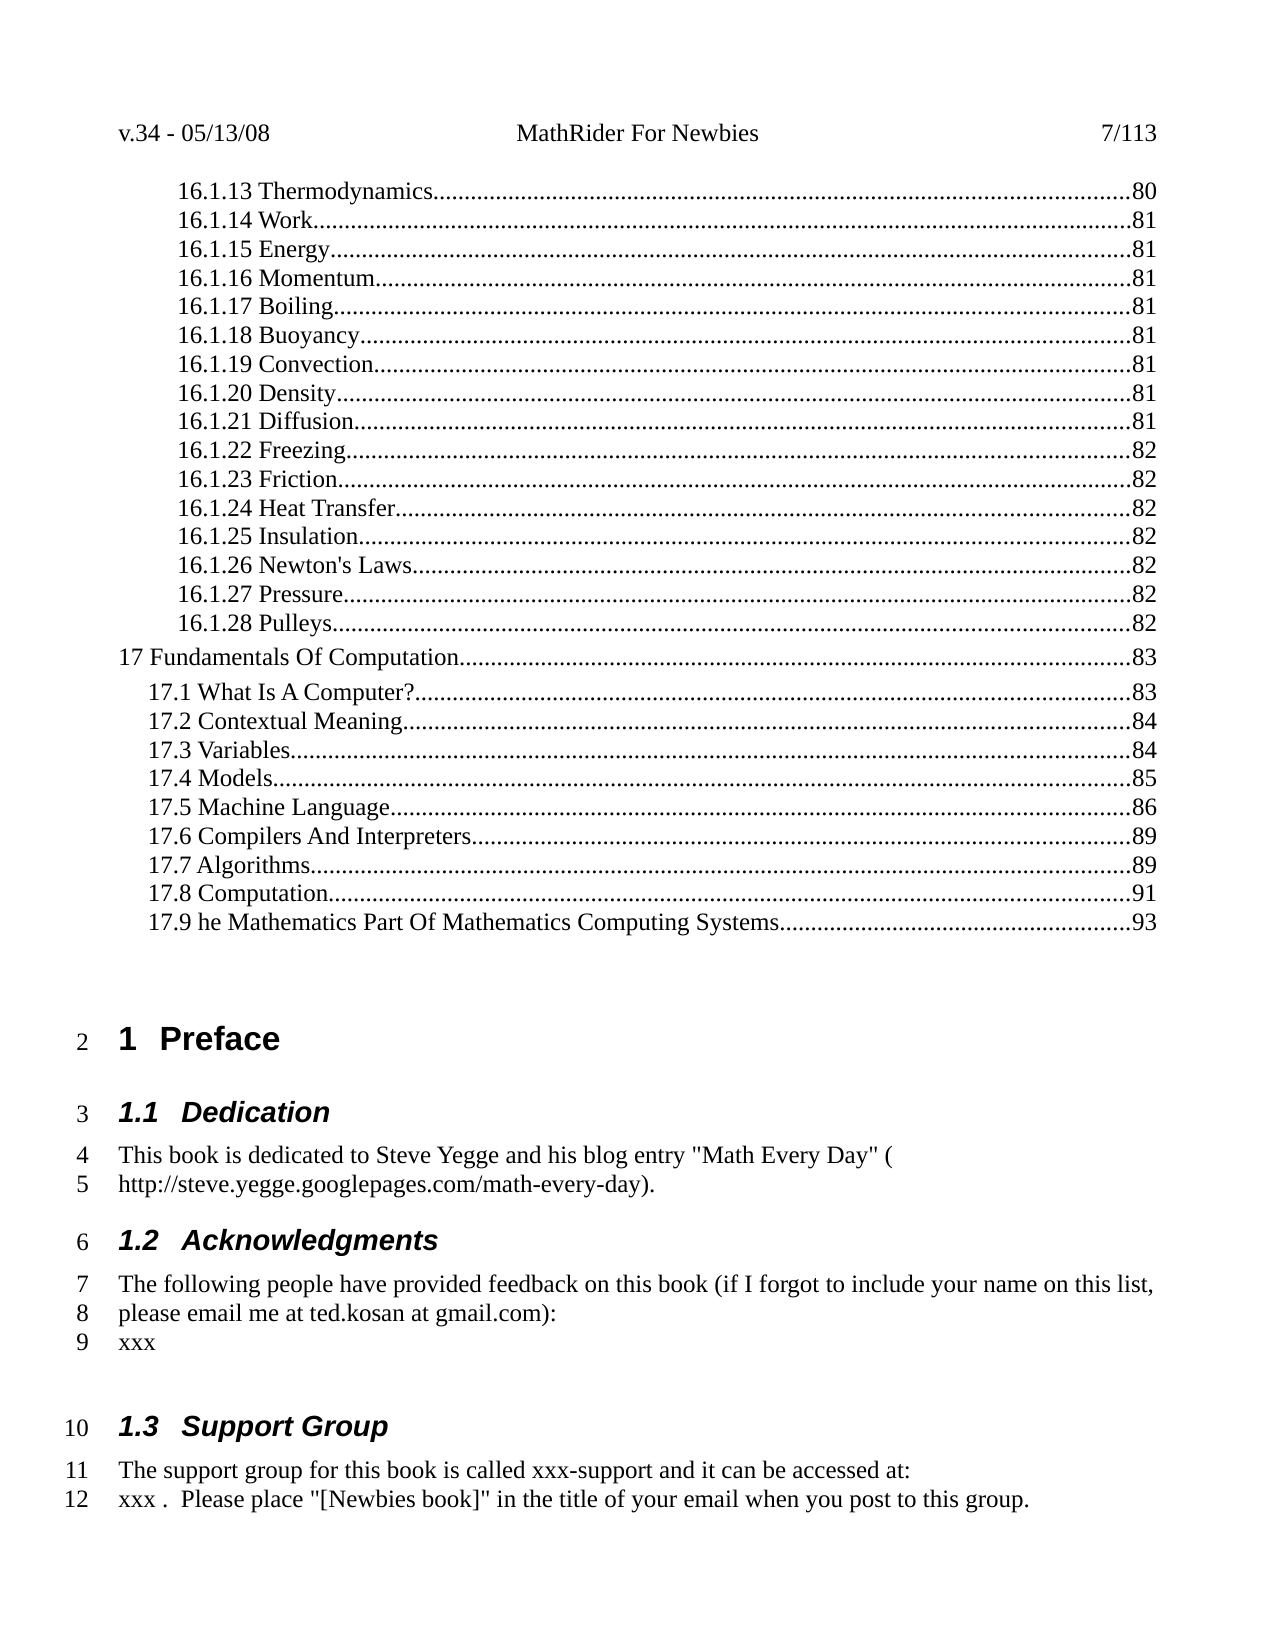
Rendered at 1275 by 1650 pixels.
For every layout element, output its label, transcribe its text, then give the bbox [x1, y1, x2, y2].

text 16.1.24 Heat Transfer 82 [177, 493, 1157, 521]
text 17.5 Machine Language 86 [148, 792, 1157, 821]
text The support group for this book is called xxx-support and it can be accessed at: [118, 1455, 1157, 1484]
text 17 Fundamentals Of Computation 83 [118, 642, 1157, 671]
text 16.1.27 Pressure 82 [177, 579, 1157, 608]
text 16.1.19 Convection 81 [177, 349, 1157, 378]
text 17.4 Models 85 [148, 763, 1157, 792]
text 16.1.26 Newton's Laws 82 [177, 550, 1157, 579]
text 16.1.15 Energy 81 [177, 234, 1157, 263]
text 16.1.17 Boiling 81 [177, 291, 1157, 320]
subtitle Preface [118, 1018, 1157, 1057]
text 17.6 Compilers And Interpreters 89 [148, 821, 1157, 850]
text 16.1.14 Work 81 [177, 205, 1157, 234]
text 17.1 What Is A Computer? 83 [148, 677, 1157, 706]
text 16.1.13 Thermodynamics 80 [177, 176, 1157, 205]
text 16.1.25 Insulation 82 [177, 521, 1157, 550]
subtitle Support Group [118, 1409, 1157, 1443]
text 17.7 Algorithms 89 [148, 850, 1157, 878]
text 17.2 Contextual Meaning 84 [148, 706, 1157, 735]
text The following people have provided feedback on this book (if I forgot to include your name on this list, please email me at ted.kosan at gmail.com): [118, 1269, 1157, 1327]
subtitle Dedication [118, 1094, 1157, 1128]
text 16.1.21 Diffusion 81 [177, 406, 1157, 435]
text 16.1.28 Pulleys 82 [177, 608, 1157, 636]
subtitle Acknowledgments [118, 1223, 1157, 1257]
text 17.3 Variables 84 [148, 735, 1157, 763]
text 16.1.18 Buoyancy 81 [177, 320, 1157, 349]
text 17.8 Computation 91 [148, 878, 1157, 907]
text 16.1.22 Freezing 82 [177, 435, 1157, 464]
text 16.1.23 Friction 82 [177, 464, 1157, 493]
text 17.9 he Mathematics Part Of Mathematics Computing Systems 93 [148, 907, 1157, 936]
text xxx [118, 1327, 1157, 1355]
text This book is dedicated to Steve Yegge and his blog entry "Math Every Day" ( http://steve.yegge.googlepages.com/math-every-day). [118, 1141, 1157, 1198]
text xxx . Please place "[Newbies book]" in the title of your email when you post to this group. [118, 1484, 1157, 1513]
text 16.1.20 Density 81 [177, 378, 1157, 406]
text 16.1.16 Momentum 81 [177, 263, 1157, 291]
